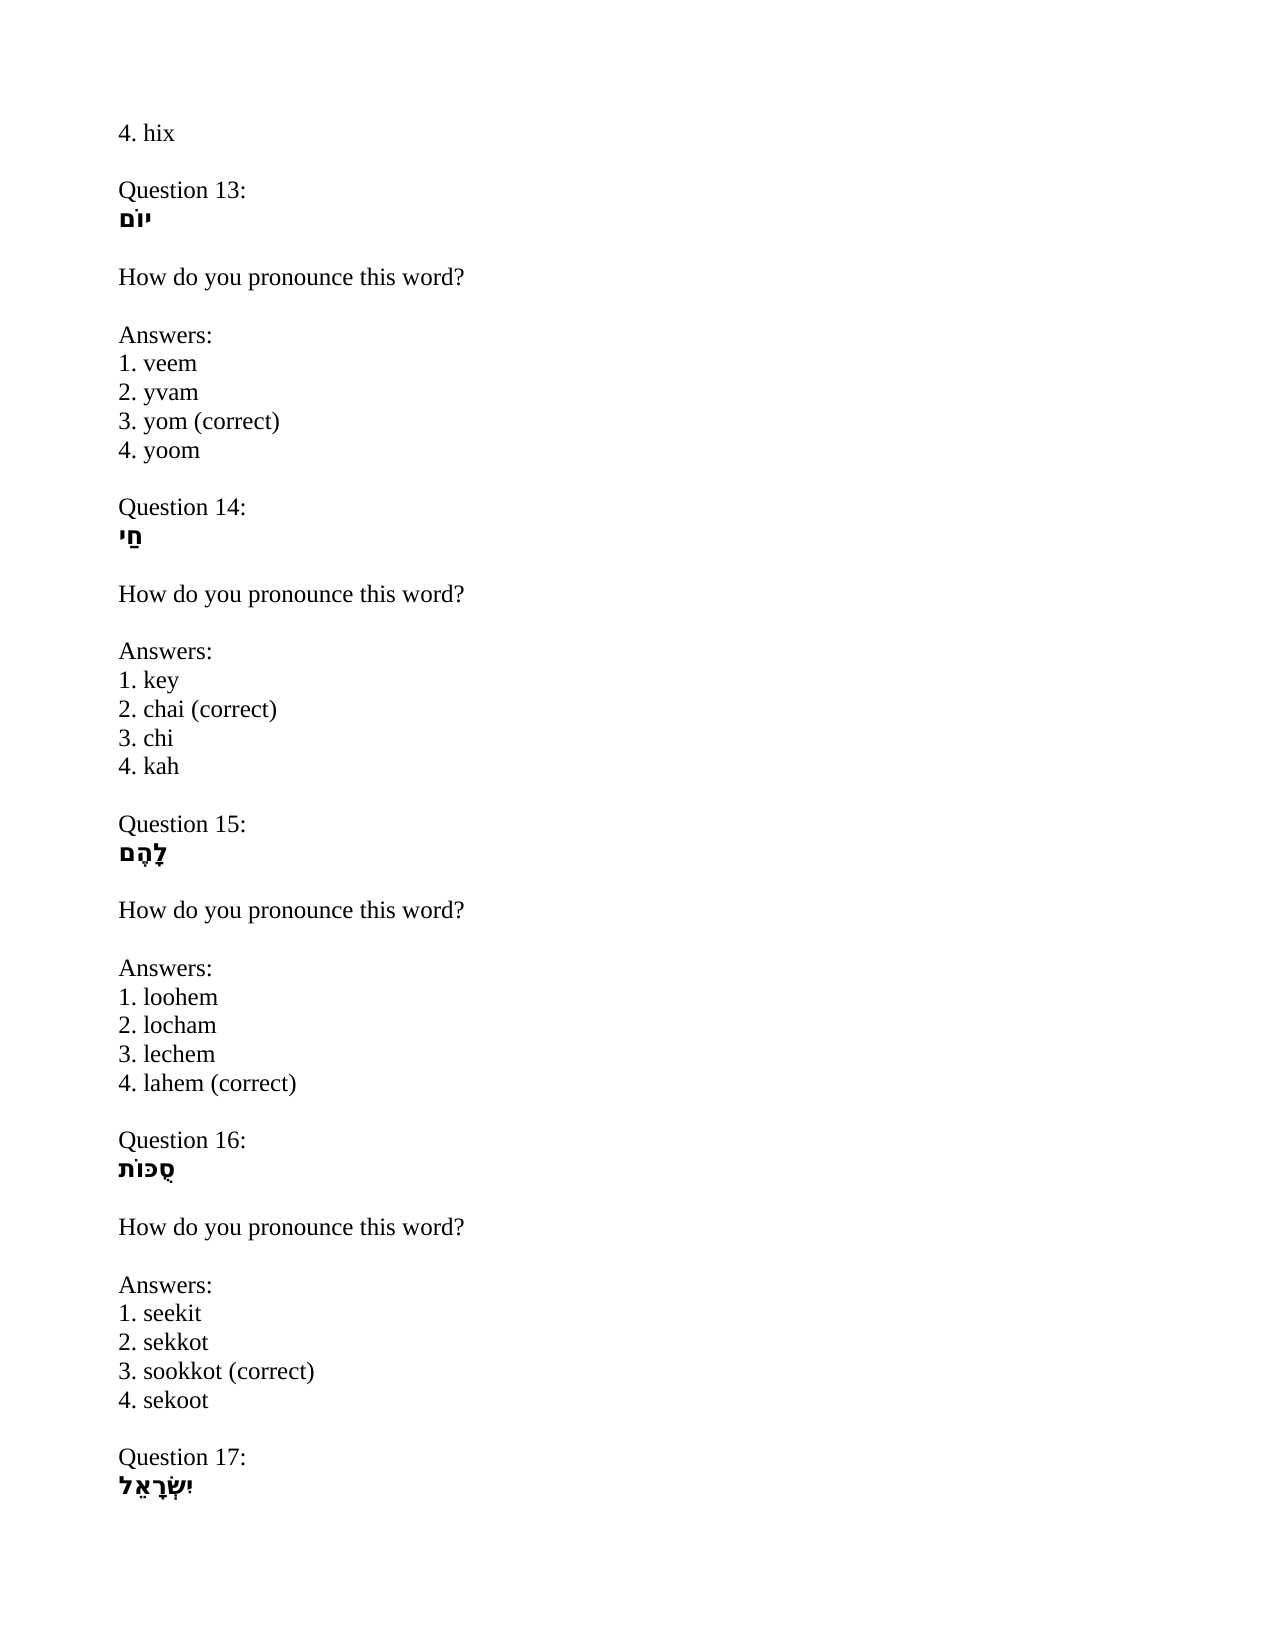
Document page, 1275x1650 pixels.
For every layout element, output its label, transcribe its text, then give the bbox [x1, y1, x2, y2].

text Question 16: [118, 1126, 1157, 1154]
text סֻכּוֹת [118, 1154, 1157, 1183]
text Answers: [118, 1270, 1157, 1298]
text Question 13: [118, 176, 1157, 204]
text 3. lechem [118, 1039, 1157, 1068]
text 3. sookkot (correct) [118, 1356, 1157, 1385]
text 3. yom (correct) [118, 406, 1157, 435]
text 4. kah [118, 751, 1157, 780]
text 2. chai (correct) [118, 694, 1157, 723]
text 1. loohem [118, 982, 1157, 1011]
text 2. yvam [118, 377, 1157, 406]
text לָהֶם [118, 838, 1157, 867]
text Answers: [118, 636, 1157, 665]
text Answers: [118, 320, 1157, 348]
text יִשְׂרָאֵל [118, 1471, 1157, 1500]
text 2. locham [118, 1011, 1157, 1039]
text 3. chi [118, 723, 1157, 751]
text Question 14: [118, 492, 1157, 521]
text How do you pronounce this word? [118, 579, 1157, 608]
text How do you pronounce this word? [118, 896, 1157, 924]
text 1. veem [118, 348, 1157, 377]
text Question 15: [118, 809, 1157, 838]
text יוֹם [118, 204, 1157, 233]
text 4. sekoot [118, 1385, 1157, 1413]
text 4. lahem (correct) [118, 1068, 1157, 1097]
text 4. hix [118, 118, 1157, 147]
text 2. sekkot [118, 1327, 1157, 1356]
text 1. seekit [118, 1298, 1157, 1327]
text חַי [118, 521, 1157, 550]
text 1. key [118, 665, 1157, 694]
text How do you pronounce this word? [118, 262, 1157, 291]
text Answers: [118, 953, 1157, 982]
text 4. yoom [118, 435, 1157, 463]
text Question 17: [118, 1442, 1157, 1471]
text How do you pronounce this word? [118, 1212, 1157, 1241]
